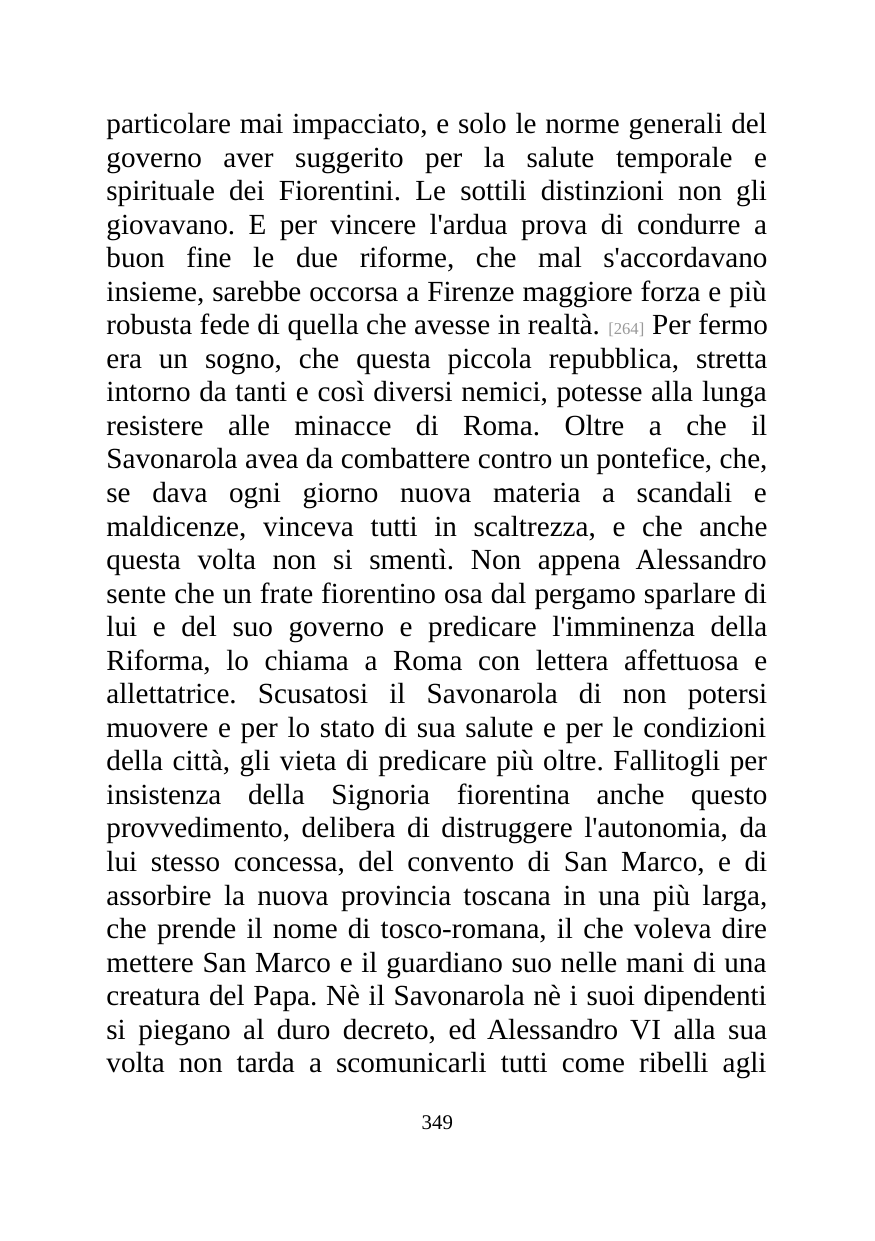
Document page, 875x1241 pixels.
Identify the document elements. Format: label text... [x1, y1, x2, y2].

text particolare mai impacciato, e solo le norme generali del governo aver suggerito per la salute temporale e spirituale dei Fiorentini. Le sottili distinzioni non gli giovavano. E per vincere l'ardua prova di condurre a buon fine le due riforme, che mal s'accordavano insieme, sarebbe occorsa a Firenze maggiore forza e più robusta fede di quella che avesse in realtà. [264] Per fermo era un sogno, che questa piccola repubblica, stretta intorno da tanti e così diversi nemici, potesse alla lunga resistere alle minacce di Roma. Oltre a che il Savonarola avea da combattere contro un pontefice, che, se dava ogni giorno nuova materia a scandali e maldicenze, vinceva tutti in scaltrezza, e che anche questa volta non si smentì. Non appena Alessandro sente che un frate fiorentino osa dal pergamo sparlare di lui e del suo governo e predicare l'imminenza della Riforma, lo chiama a Roma con lettera affettuosa e allettatrice. Scusatosi il Savonarola di non potersi muovere e per lo stato di sua salute e per le condizioni della città, gli vieta di predicare più oltre. Fallitogli per insistenza della Signoria fiorentina anche questo provvedimento, delibera di distruggere l'autonomia, da lui stesso concessa, del convento di San Marco, e di assorbire la nuova provincia toscana in una più larga, che prende il nome di tosco-romana, il che voleva dire mettere San Marco e il guardiano suo nelle mani di una creatura del Papa. Nè il Savonarola nè i suoi dipendenti si piegano al duro decreto, ed Alessandro VI alla sua volta non tarda a scomunicarli tutti come ribelli agli [106, 106, 768, 1079]
